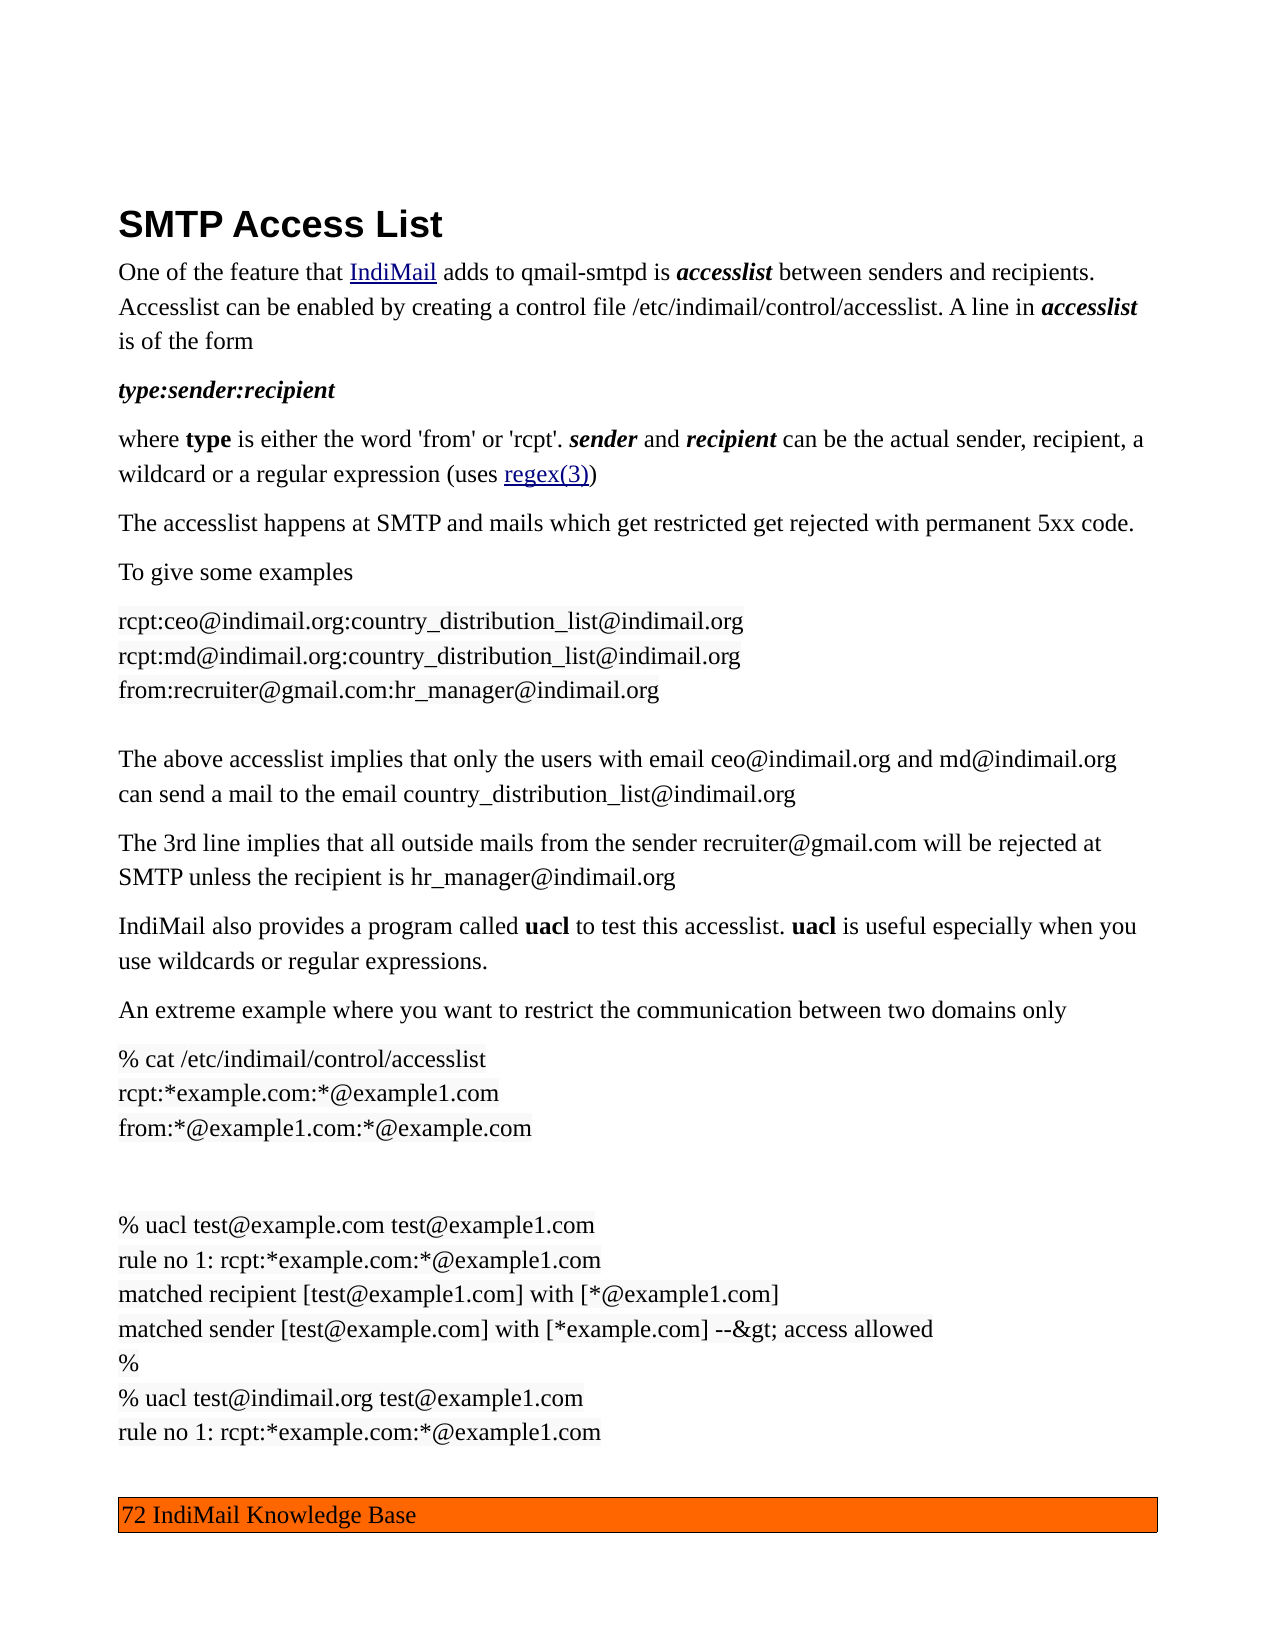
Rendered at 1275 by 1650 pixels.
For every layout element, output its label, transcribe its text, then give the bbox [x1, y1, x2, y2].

text % cat /etc/indimail/control/accesslist rcpt:*example.com:*@example1.com from:*@example1.com:*@example.com [118, 1044, 1157, 1142]
text rcpt:md@indimail.org:country_distribution_list@indimail.org [118, 641, 1157, 669]
text The 3rd line implies that all outside mails from the sender recruiter@gmail.com will be rejected at SMTP unless the recipient is hr_manager@indimail.org [118, 828, 1157, 891]
text The accesslist happens at SMTP and mails which get restricted get rejected with permanent 5xx code. [118, 508, 1157, 537]
text To give some examples [118, 557, 1157, 586]
text % uacl test@example.com test@example1.com rule no 1: rcpt:*example.com:*@example1.com matched recipient [test@example1.com] with [*@example1.com] matched sender [test@example.com] with [*example.com] --&gt; access allowed % % uacl test@indimail.org test@example1.com rule no 1: rcpt:*example.com:*@example1.com [118, 1211, 1157, 1446]
text where type is either the word 'from' or 'rcpt'. sender and recipient can be the actual sender, recipient, a wildcard or a regular expression (uses regex(3)) [118, 424, 1157, 488]
text rcpt:ceo@indimail.org:country_distribution_list@indimail.org [118, 606, 1157, 635]
text The above accesslist implies that only the users with email ceo@indimail.org and md@indimail.org can send a mail to the email country_distribution_list@indimail.org [118, 744, 1157, 807]
subtitle SMTP Access List [118, 201, 1157, 245]
text An extreme example where you want to restrict the communication between two domains only [118, 995, 1157, 1023]
text from:recruiter@gmail.com:hr_manager@indimail.org [118, 675, 1157, 704]
text type:sender:recipient [118, 376, 1157, 404]
text IndiMail also provides a program called uacl to test this accesslist. uacl is useful especially when you use wildcards or regular expressions. [118, 911, 1157, 974]
text One of the feature that IndiMail adds to qmail-smtpd is accesslist between senders and recipients. Accesslist can be enabled by creating a control file /etc/indimail/control/accesslist. A line in accesslist is of the form [118, 257, 1157, 355]
